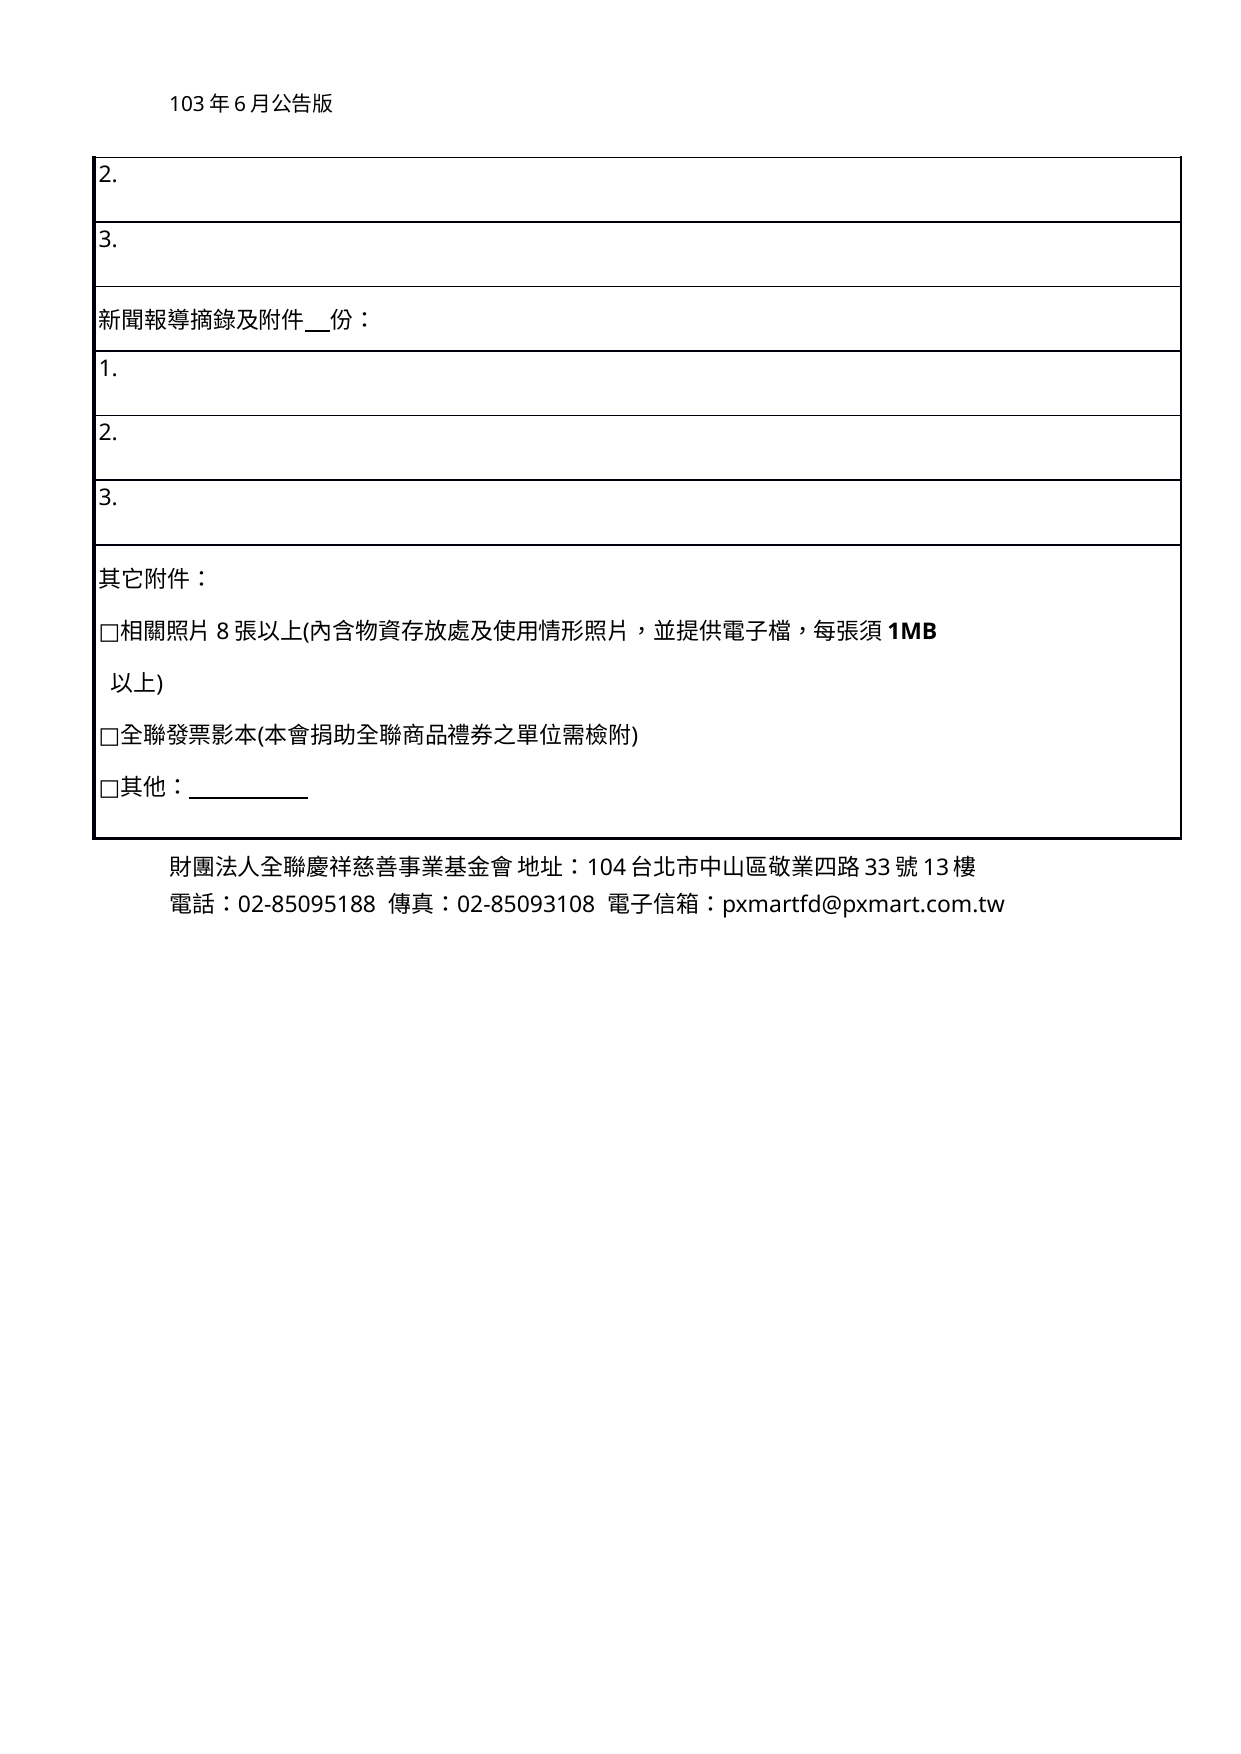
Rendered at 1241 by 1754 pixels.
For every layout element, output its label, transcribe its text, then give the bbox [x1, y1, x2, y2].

table_cell 2. [96, 158, 1180, 221]
table_cell 1. [96, 352, 1180, 415]
table_cell 3. [96, 481, 1180, 544]
text 財團法人全聯慶祥慈善事業基金會 地址：104台北市中山區敬業四路33號13樓 [169, 840, 1106, 878]
table_cell 2. [96, 416, 1180, 479]
table_cell 新聞報導摘錄及附件 份： [96, 287, 1180, 350]
text 電話：02-85095188 傳真：02-85093108 電子信箱：pxmartfd@pxmart.com.tw [169, 878, 1106, 915]
table_cell 3. [96, 223, 1180, 286]
table_cell 其它附件： □相關照片8張以上(內含物資存放處及使用情形照片，並提供電子檔，每張須1MB 以上) □全聯發票影本(本會捐助全聯商品禮券之單位需檢附) □其他： [96, 546, 1180, 837]
